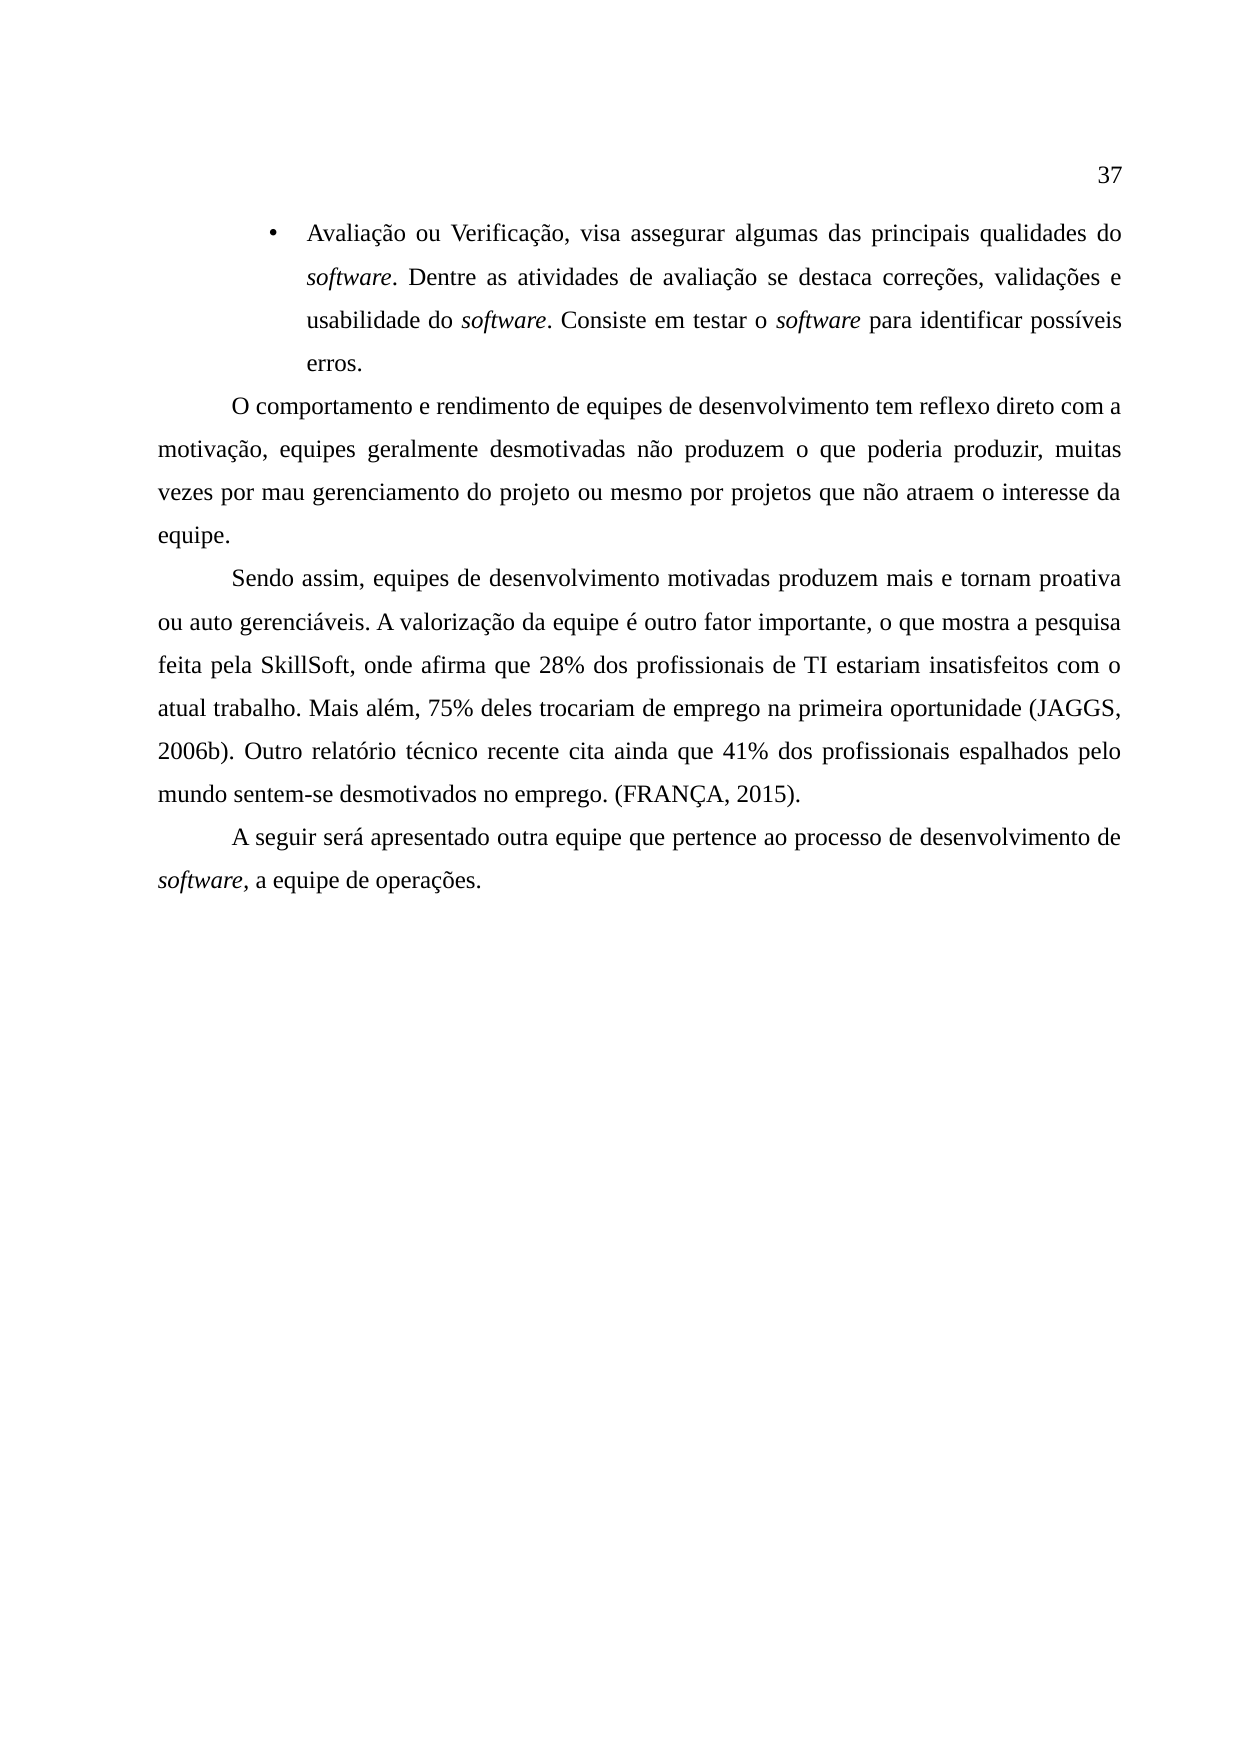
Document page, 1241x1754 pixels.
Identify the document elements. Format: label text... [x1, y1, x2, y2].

list Avaliação ou Verificação, visa assegurar algumas das principais qualidades do software. Dentre as atividades de avaliação se destaca correções, validações e usabilidade do software. Consiste em testar o software para identificar possíveis erros. [269, 218, 1122, 377]
text O comportamento e rendimento de equipes de desenvolvimento tem reflexo direto com a motivação, equipes geralmente desmotivadas não produzem o que poderia produzir, muitas vezes por mau gerenciamento do projeto ou mesmo por projetos que não atraem o interesse da equipe. [158, 391, 1122, 549]
text A seguir será apresentado outra equipe que pertence ao processo de desenvolvimento de software, a equipe de operações. [158, 822, 1122, 894]
text Sendo assim, equipes de desenvolvimento motivadas produzem mais e tornam proativa ou auto gerenciáveis. A valorização da equipe é outro fator importante, o que mostra a pesquisa feita pela SkillSoft, onde afirma que 28% dos profissionais de TI estariam insatisfeitos com o atual trabalho. Mais além, 75% deles trocariam de emprego na primeira oportunidade (JAGGS, 2006b). Outro relatório técnico recente cita ainda que 41% dos profissionais espalhados pelo mundo sentem-se desmotivados no emprego. (FRANÇA, 2015). [158, 563, 1122, 808]
